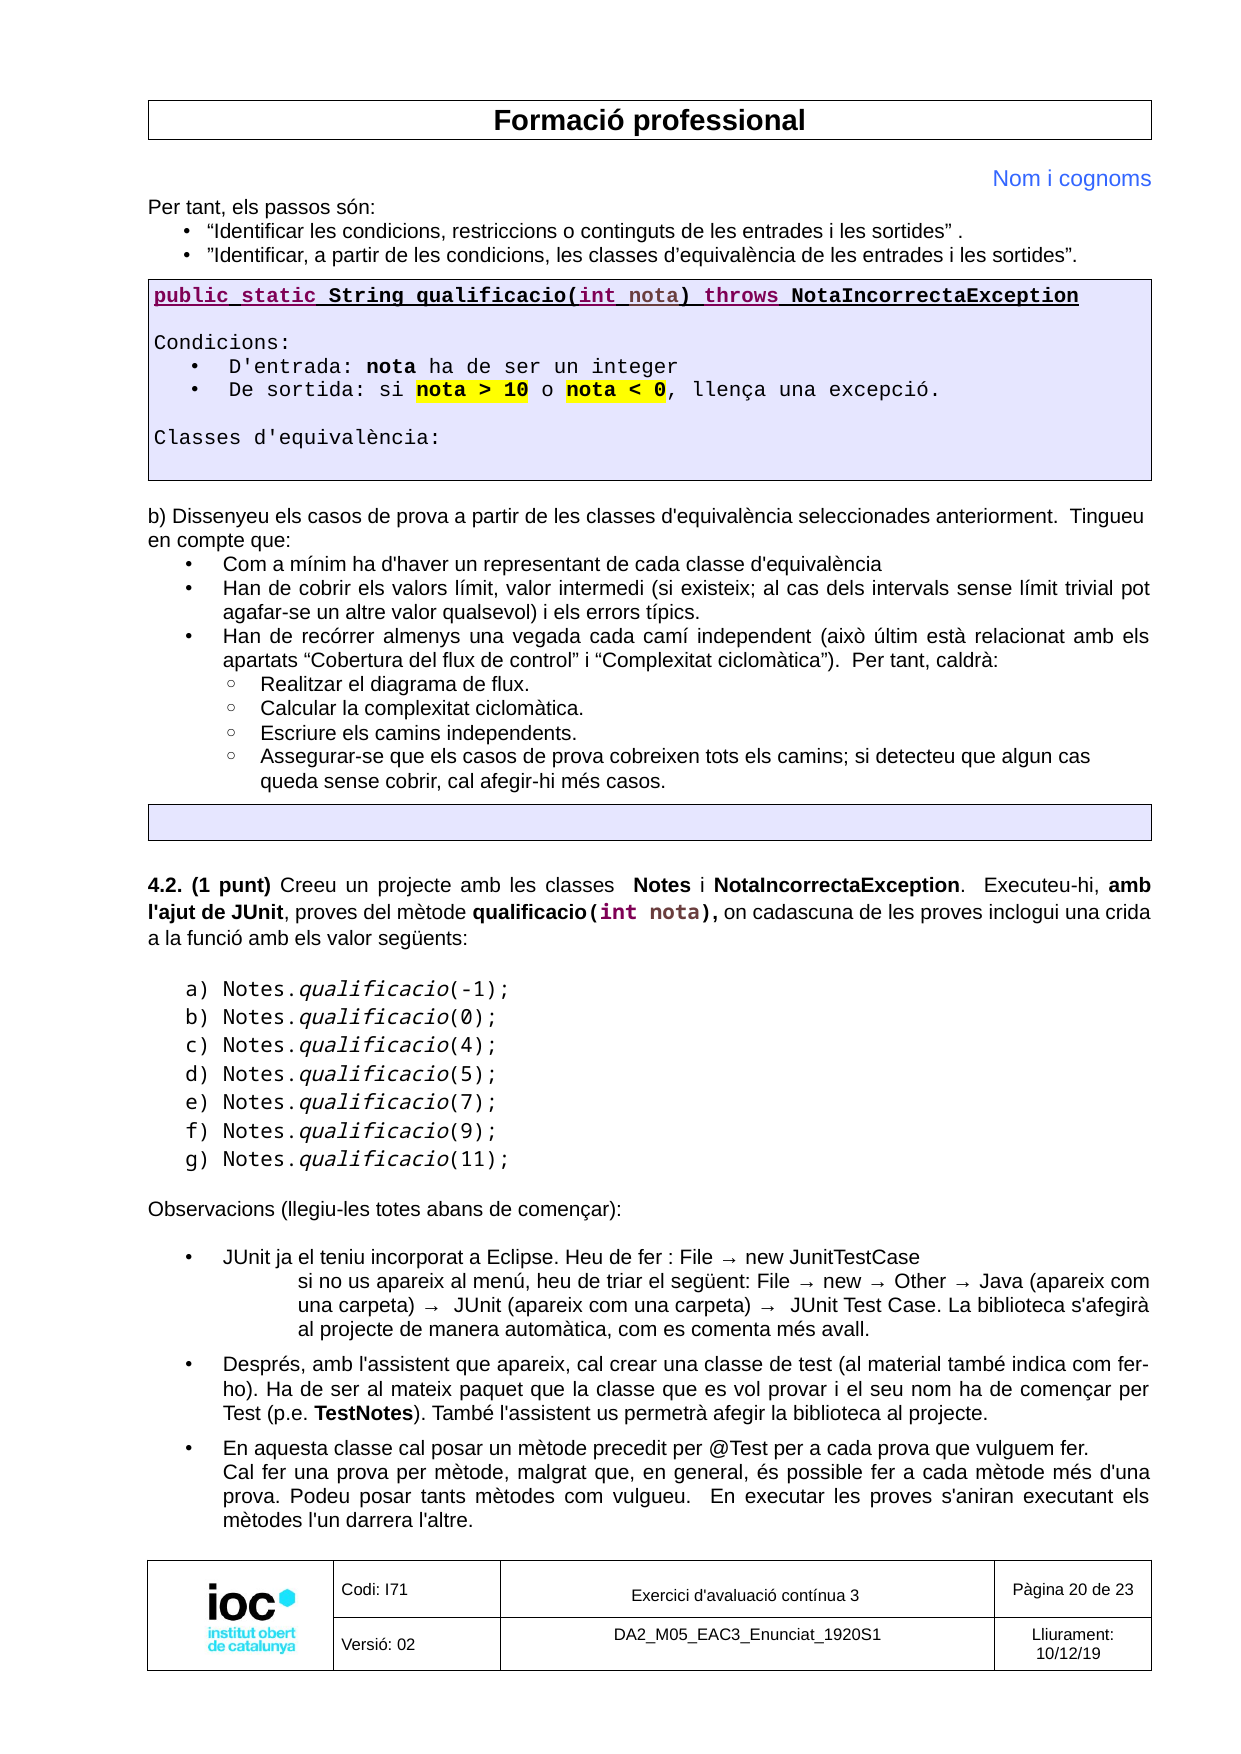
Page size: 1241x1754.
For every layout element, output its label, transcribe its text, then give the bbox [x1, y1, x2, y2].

table_header public static String qualificacio(int nota) throws NotaIncorrectaException Condicions: D'entrada: nota ha de ser un integer De sortida: si nota > 10 o nota < 0, llença una excepció. Classes d'equivalència: [149, 280, 1151, 480]
list Notes.qualificacio(4); [185, 1031, 1151, 1059]
list Notes.qualificacio(0); [185, 1002, 1151, 1031]
list Realitzar el diagrama de flux. [223, 672, 1151, 696]
text b) Dissenyeu els casos de prova a partir de les classes d'equivalència seleccionades anteriorment. Tingueu en compte que: [148, 504, 1151, 552]
text si no us apareix al menú, heu de triar el següent: File → new → Other → Java (apareix com una carpeta) → JUnit (apareix com una carpeta) → JUnit Test Case. La biblioteca s'afegirà al projecte de manera automàtica, com es comenta més avall. [298, 1269, 1151, 1341]
picture [195, 1570, 309, 1665]
list ”Identificar, a partir de les condicions, les classes d’equivalència de les entrades i les sortides”. [183, 243, 1151, 267]
list Cal fer una prova per mètode, malgrat que, en general, és possible fer a cada mètode més d'una prova. Podeu posar tants mètodes com vulgueu. En executar les proves s'aniran executant els mètodes l'un darrera l'altre. [185, 1460, 1151, 1532]
list “Identificar les condicions, restriccions o continguts de les entrades i les sortides” . [183, 219, 1151, 243]
list En aquesta classe cal posar un mètode precedit per @Test per a cada prova que vulguem fer. [185, 1436, 1151, 1460]
table_header [149, 805, 1151, 840]
list Notes.qualificacio(-1); [185, 974, 1151, 1002]
list JUnit ja el teniu incorporat a Eclipse. Heu de fer : File → new JunitTestCase [185, 1244, 1151, 1269]
list Després, amb l'assistent que apareix, cal crear una classe de test (al material també indica com fer-ho). Ha de ser al mateix paquet que la classe que es vol provar i el seu nom ha de començar per Test (p.e. TestNotes). També l'assistent us permetrà afegir la biblioteca al projecte. [185, 1352, 1151, 1424]
text 4.2. (1 punt) Creeu un projecte amb les classes Notes i NotaIncorrectaException. Executeu-hi, amb l'ajut de JUnit, proves del mètode qualificacio(int nota), on cadascuna de les proves inclogui una crida a la funció amb els valor següents: [148, 873, 1151, 950]
list Notes.qualificacio(7); [185, 1087, 1151, 1116]
list Com a mínim ha d'haver un representant de cada classe d'equivalència [185, 552, 1151, 576]
list Han de recórrer almenys una vegada cada camí independent (això últim està relacionat amb els apartats “Cobertura del flux de control” i “Complexitat ciclomàtica”). Per tant, caldrà: [185, 624, 1151, 672]
list Notes.qualificacio(11); [185, 1144, 1151, 1173]
list Assegurar-se que els casos de prova cobreixen tots els camins; si detecteu que algun cas queda sense cobrir, cal afegir-hi més casos. [223, 744, 1151, 792]
text Observacions (llegiu-les totes abans de començar): [148, 1197, 1151, 1221]
list Notes.qualificacio(9); [185, 1116, 1151, 1144]
list Notes.qualificacio(5); [185, 1059, 1151, 1087]
list Escriure els camins independents. [223, 720, 1151, 744]
text Per tant, els passos són: [148, 195, 1151, 219]
list Han de cobrir els valors límit, valor intermedi (si existeix; al cas dels intervals sense límit trivial pot agafar-se un altre valor qualsevol) i els errors típics. [185, 576, 1151, 624]
list Calcular la complexitat ciclomàtica. [223, 696, 1151, 720]
